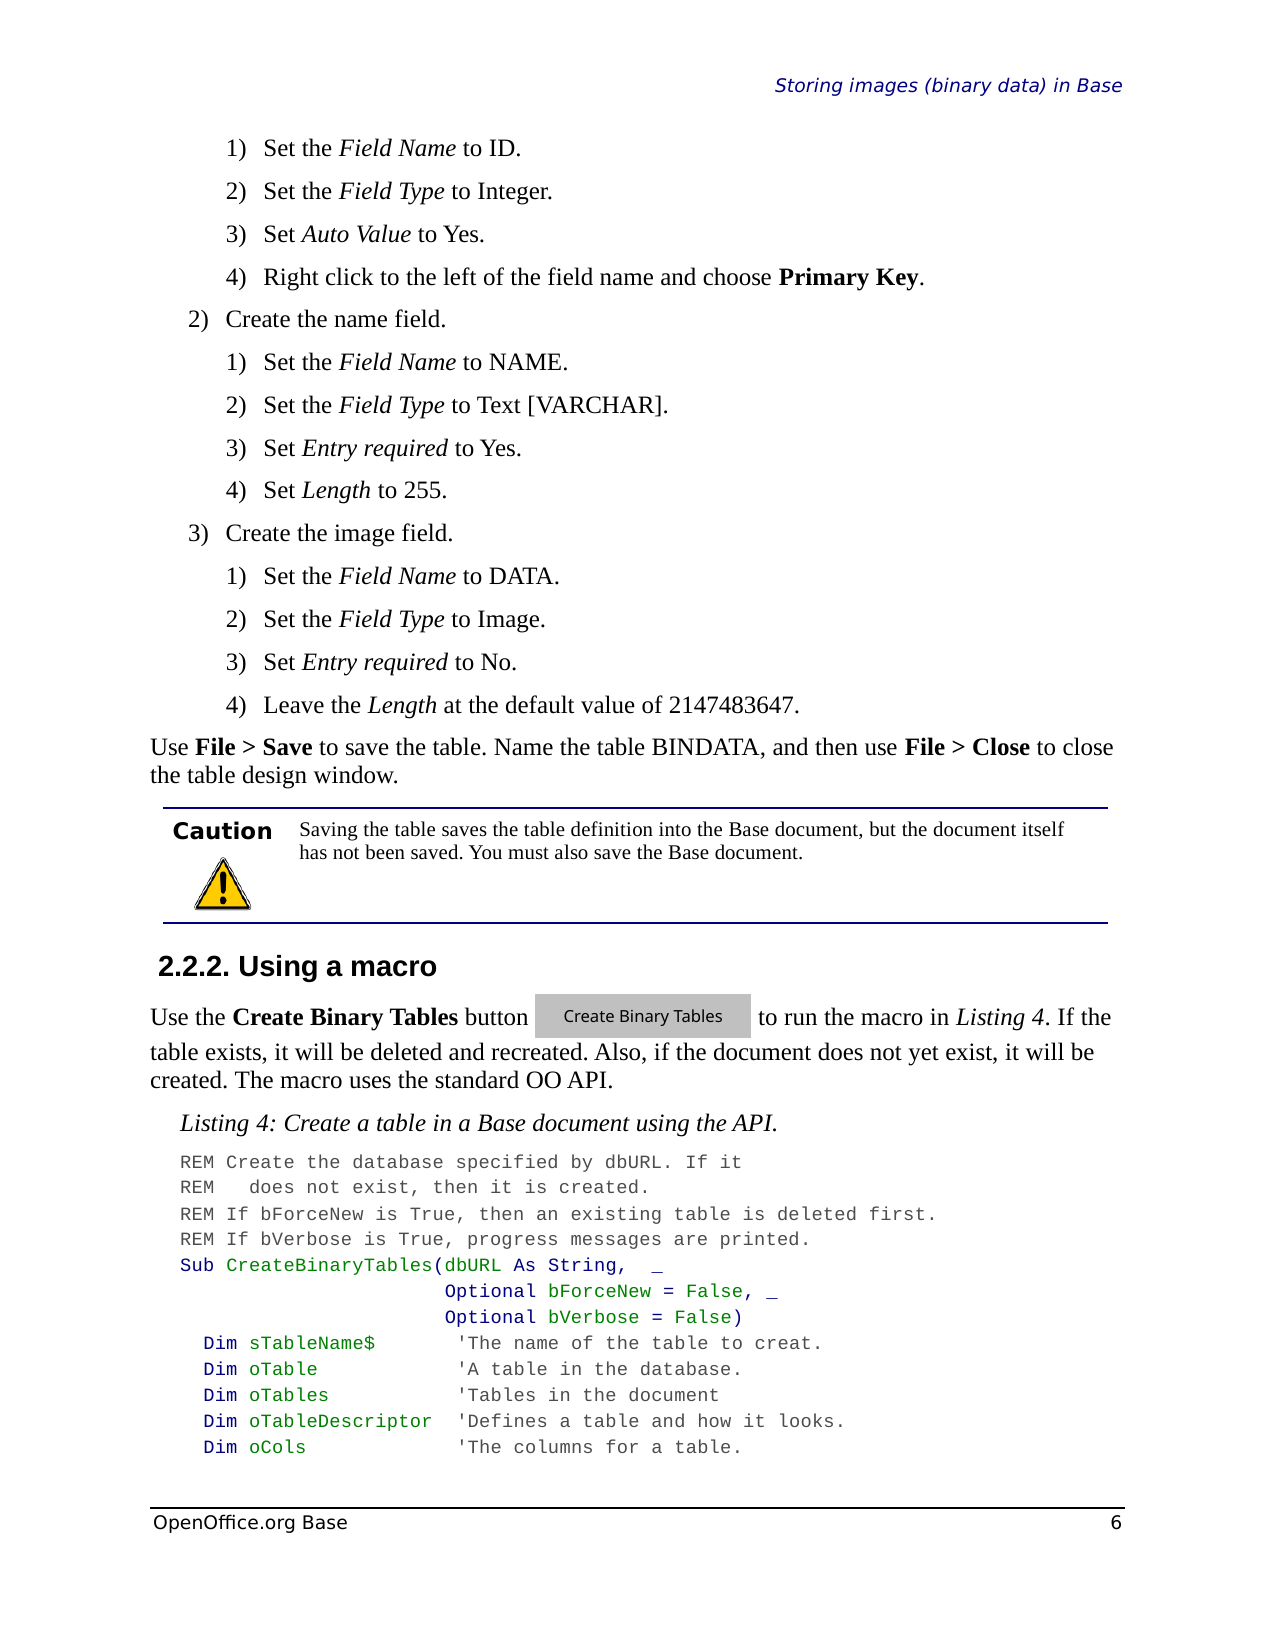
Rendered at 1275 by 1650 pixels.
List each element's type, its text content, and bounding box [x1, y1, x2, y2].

text Optional bVerbose = False) [180, 1308, 1125, 1329]
text Sub CreateBinaryTables(dbURL As String, _ [180, 1256, 1125, 1277]
list Create the image field. [188, 519, 1125, 547]
text Optional bForceNew = False, _ [180, 1282, 1125, 1303]
text Dim oTables 'Tables in the document [180, 1385, 1125, 1407]
list Set Entry required to Yes. [226, 434, 1125, 462]
list Set Length to 255. [226, 476, 1125, 504]
text REM If bVerbose is True, progress messages are printed. [180, 1230, 1125, 1251]
list Set the Field Type to Integer. [226, 177, 1125, 205]
text REM does not exist, then it is created. [180, 1178, 1125, 1199]
text Dim oTable 'A table in the database. [180, 1359, 1125, 1381]
list Set the Field Name to NAME. [226, 348, 1125, 376]
list Listing 4: Create a table in a Base document using the API. [180, 1109, 1125, 1137]
text Dim oCols 'The columns for a table. [180, 1437, 1125, 1459]
list Create the name field. [188, 305, 1125, 333]
text REM If bForceNew is True, then an existing table is deleted first. [180, 1204, 1125, 1225]
text Use File > Save to save the table. Name the table BINDATA, and then use File > Close to close the table design window. [150, 733, 1125, 789]
text REM Create the database specified by dbURL. If it [180, 1152, 1125, 1173]
picture [190, 853, 255, 914]
list Set the Field Name to DATA. [226, 562, 1125, 590]
table_header Saving the table saves the table definition into the Base document, but the document itself has not been saved. You must also save the Base document. [283, 809, 1108, 922]
list Set the Field Type to Text [VARCHAR]. [226, 391, 1125, 419]
list Set Auto Value to Yes. [226, 219, 1125, 248]
text Use the Create Binary Tables button to run the macro in Listing 4. If the table exists, it will be deleted and recreated. Also, if the document does not yet exist, it will be created. The macro uses the standard OO API. [150, 994, 1125, 1094]
table_header Caution [163, 809, 283, 922]
list Set the Field Name to ID. [226, 134, 1125, 162]
text Dim oTableDescriptor 'Defines a table and how it looks. [180, 1411, 1125, 1433]
list Set Entry required to No. [226, 648, 1125, 676]
list Leave the Length at the default value of 2147483647. [226, 691, 1125, 718]
subtitle Using a macro [150, 949, 1125, 982]
list Set the Field Type to Image. [226, 605, 1125, 633]
list Right click to the left of the field name and choose Primary Key. [226, 262, 1125, 290]
text Dim sTableName$ 'The name of the table to creat. [180, 1333, 1125, 1355]
